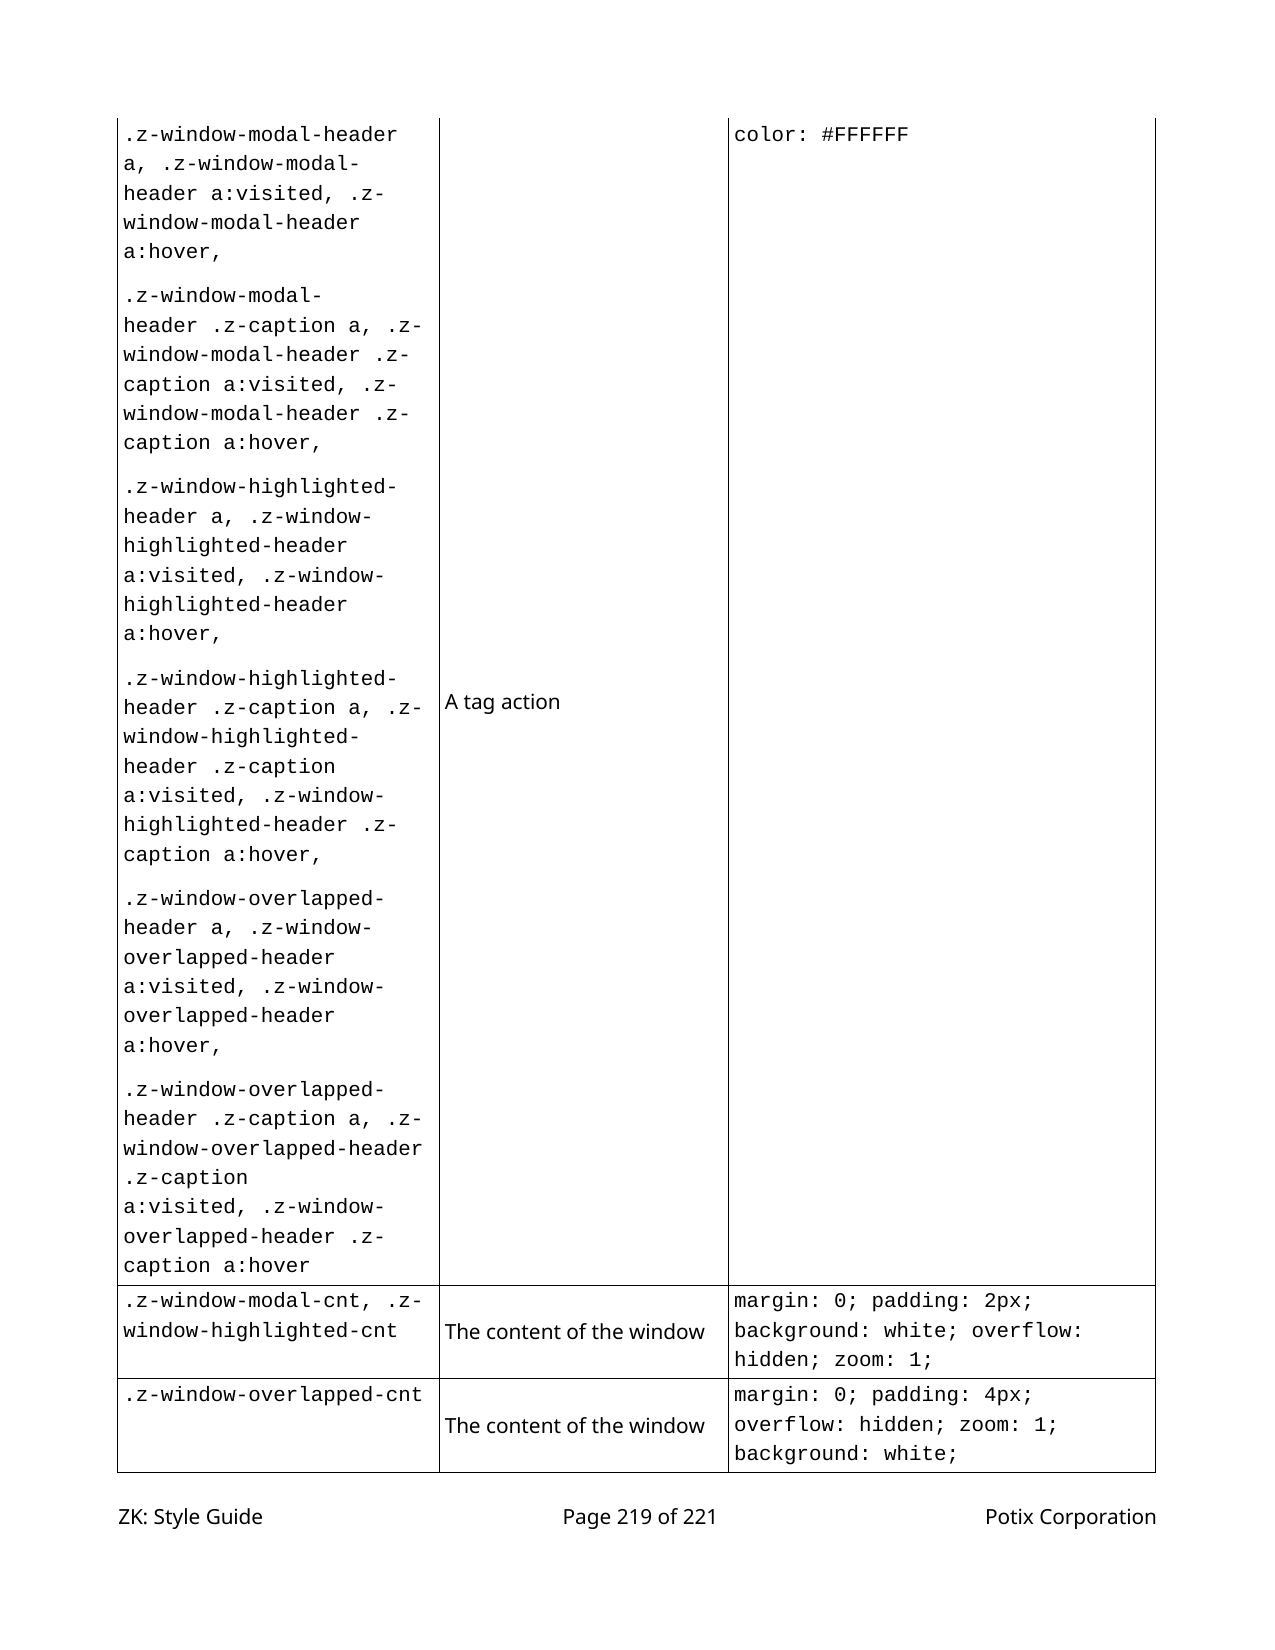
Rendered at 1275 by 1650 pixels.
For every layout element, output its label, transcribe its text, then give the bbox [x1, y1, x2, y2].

table_cell margin: 0; padding: 2px; background: white; overflow: hidden; zoom: 1; [729, 1286, 1155, 1378]
table_cell The content of the window [440, 1286, 728, 1378]
table_cell A tag action [440, 118, 728, 1285]
table_cell color: #FFFFFF [729, 118, 1155, 1285]
table_cell .z-window-modal-cnt, .z-window-highlighted-cnt [118, 1286, 439, 1378]
table_cell The content of the window [440, 1379, 728, 1472]
table_cell .z-window-modal-header a, .z-window-modal-header a:visited, .z-window-modal-header a:hover, .z-window-modal-header .z-caption a, .z-window-modal-header .z-caption a:visited, .z-window-modal-header .z-caption a:hover, .z-window-highlighted-header a, .z-window-highlighted-header a:visited, .z-window-highlighted-header a:hover, .z-window-highlighted-header .z-caption a, .z-window-highlighted-header .z-caption a:visited, .z-window-highlighted-header .z-caption a:hover, .z-window-overlapped-header a, .z-window-overlapped-header a:visited, .z-window-overlapped-header a:hover, .z-window-overlapped-header .z-caption a, .z-window-overlapped-header .z-caption a:visited, .z-window-overlapped-header .z-caption a:hover [118, 118, 439, 1285]
table_cell .z-window-overlapped-cnt [118, 1379, 439, 1472]
table_cell margin: 0; padding: 4px; overflow: hidden; zoom: 1; background: white; [729, 1379, 1155, 1472]
